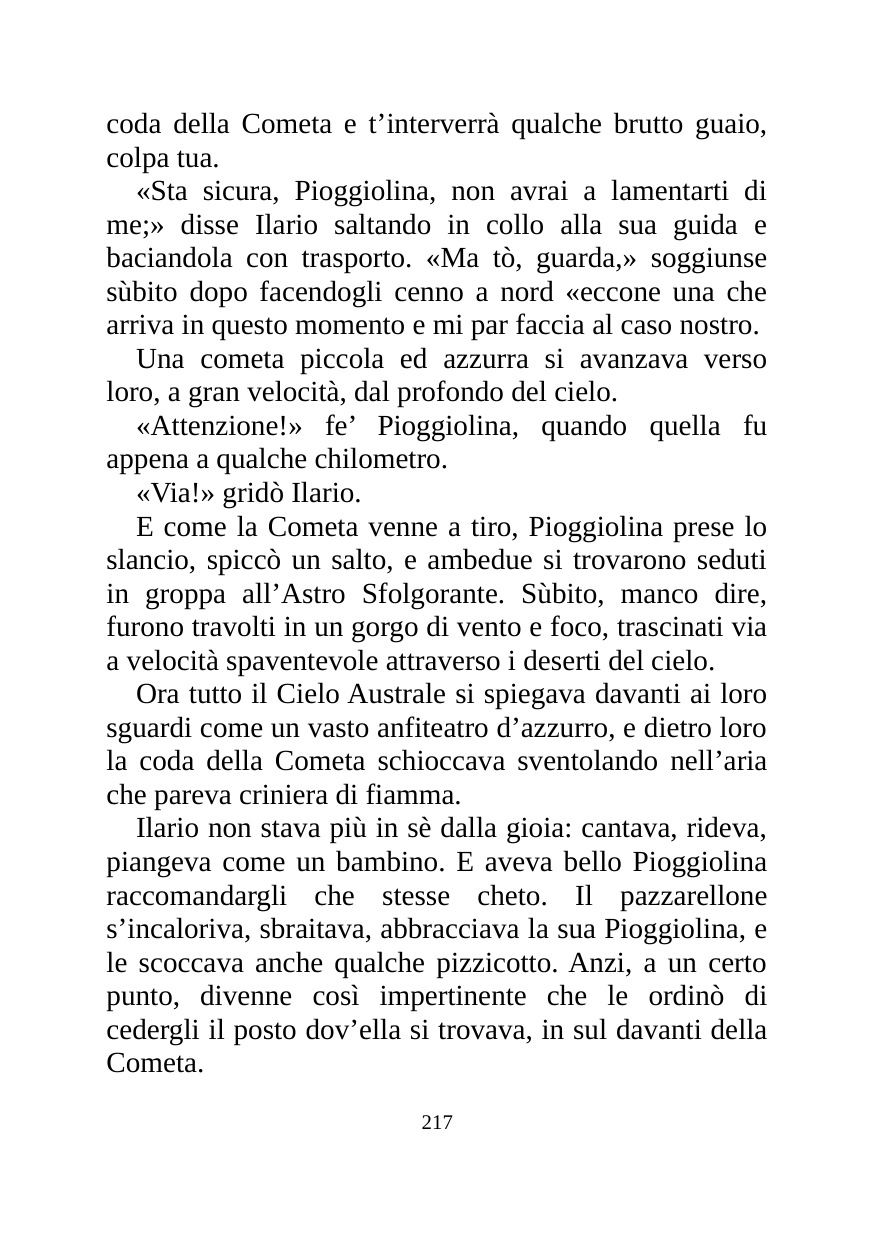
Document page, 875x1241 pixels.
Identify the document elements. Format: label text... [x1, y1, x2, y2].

text «Attenzione!» fe’ Pioggiolina, quando quella fu appena a qualche chilometro. [106, 408, 768, 475]
text Ilario non stava più in sè dalla gioia: cantava, rideva, piangeva come un bambino. E aveva bello Pioggiolina raccomandargli che stesse cheto. Il pazzarellone s’incaloriva, sbraitava, abbracciava la sua Pioggiolina, e le scoccava anche qualche pizzicotto. Anzi, a un certo punto, divenne così impertinente che le ordinò di cedergli il posto dov’ella si trovava, in sul davanti della Cometa. [106, 811, 768, 1079]
text Ora tutto il Cielo Australe si spiegava davanti ai loro sguardi come un vasto anfiteatro d’azzurro, e dietro loro la coda della Cometa schioccava sventolando nell’aria che pareva criniera di fiamma. [106, 676, 768, 811]
text coda della Cometa e t’interverrà qualche brutto guaio, colpa tua. [106, 106, 768, 173]
text E come la Cometa venne a tiro, Pioggiolina prese lo slancio, spiccò un salto, e ambedue si trovarono seduti in groppa all’Astro Sfolgorante. Sùbito, manco dire, furono travolti in un gorgo di vento e foco, trascinati via a velocità spaventevole attraverso i deserti del cielo. [106, 509, 768, 676]
text Una cometa piccola ed azzurra si avanzava verso loro, a gran velocità, dal profondo del cielo. [106, 341, 768, 408]
text «Via!» gridò Ilario. [106, 475, 768, 509]
text «Sta sicura, Pioggiolina, non avrai a lamentarti di me;» disse Ilario saltando in collo alla sua guida e baciandola con trasporto. «Ma tò, guarda,» soggiunse sùbito dopo facendogli cenno a nord «eccone una che arriva in questo momento e mi par faccia al caso nostro. [106, 173, 768, 341]
